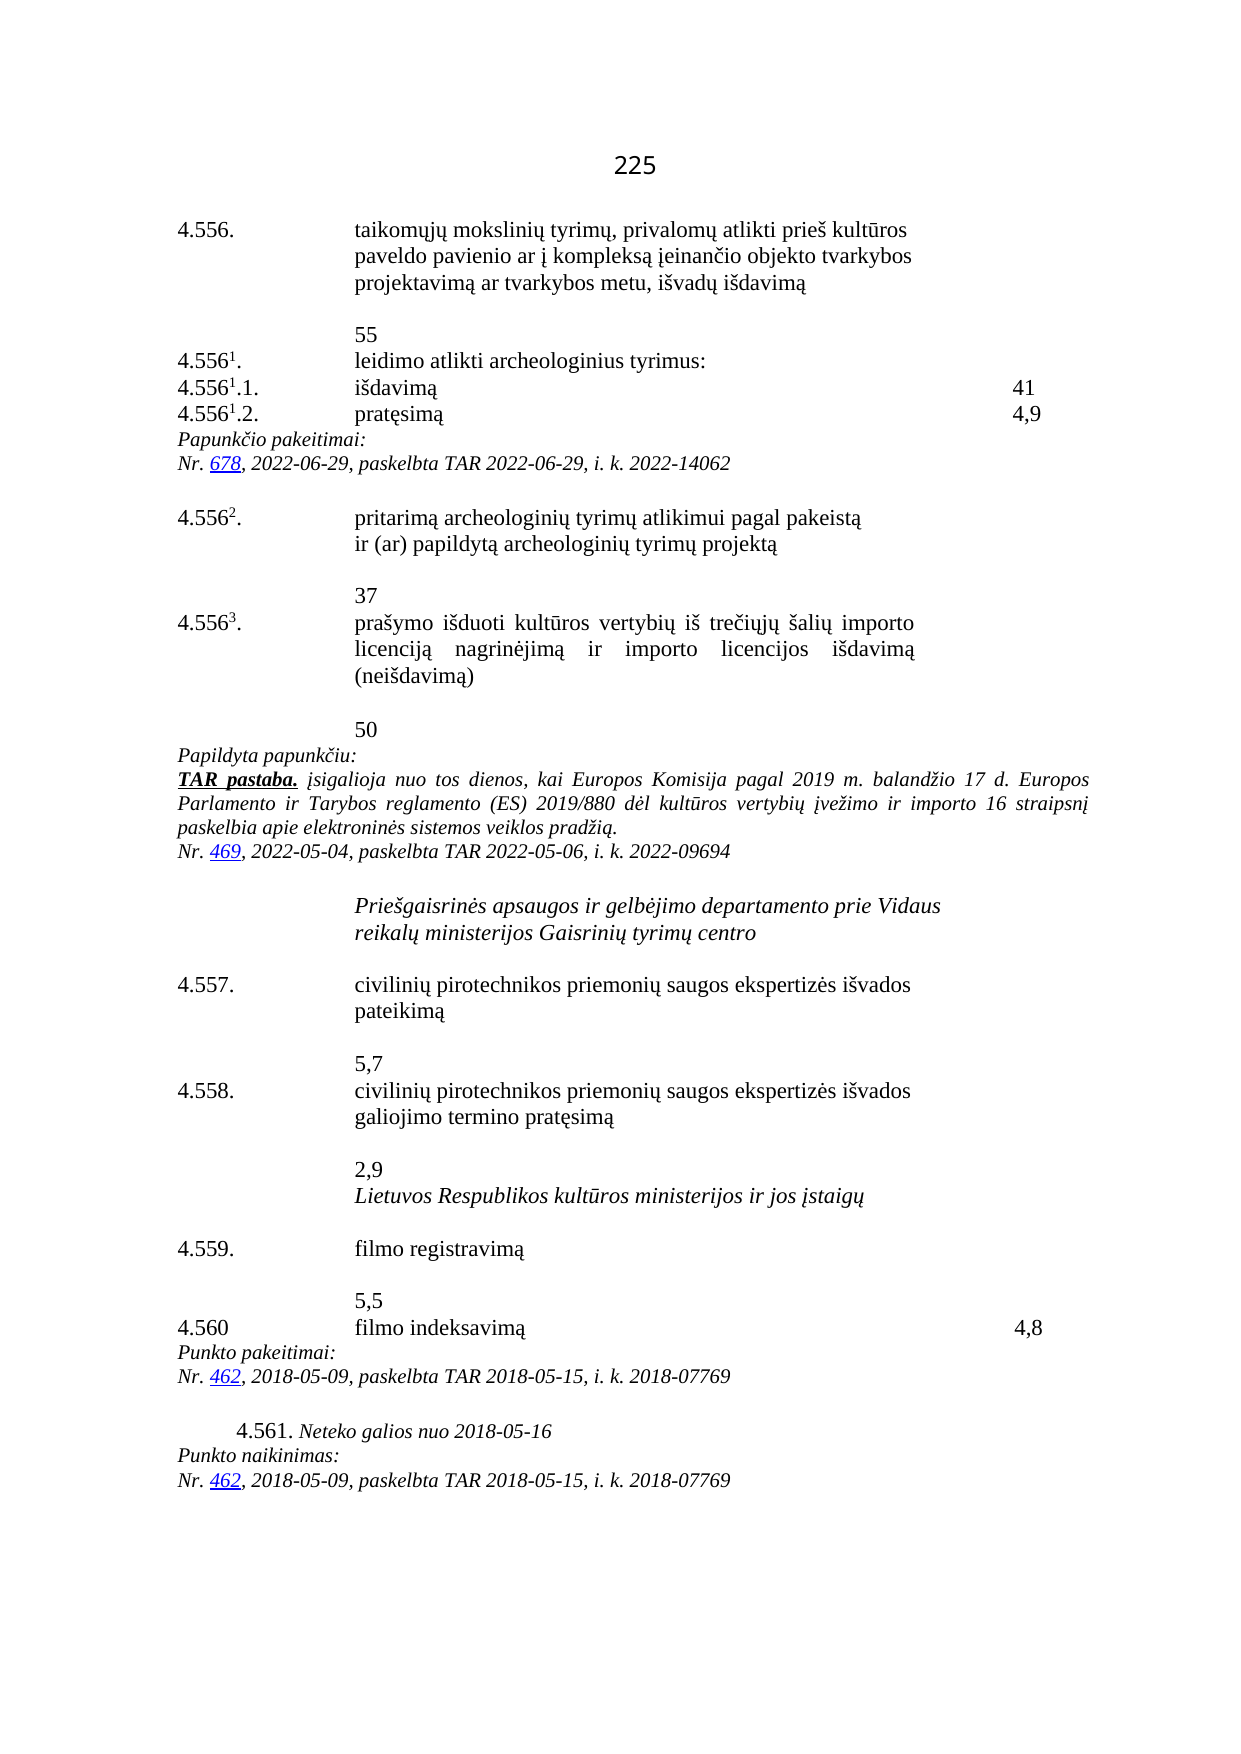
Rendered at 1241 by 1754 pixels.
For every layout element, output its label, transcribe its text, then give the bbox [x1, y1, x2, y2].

text Punkto naikinimas: [177, 1443, 1092, 1467]
text 4.558. civilinių pirotechnikos priemonių saugos ekspertizės išvados [177, 1077, 945, 1103]
text 4.5563. prašymo išduoti kultūros vertybių iš trečiųjų šalių importo licenciją nagrinėjimą ir importo licencijos išdavimą (neišdavimą) 50 [177, 609, 915, 743]
text 4.561. Neteko galios nuo 2018-05-16 [177, 1417, 1092, 1443]
text galiojimo termino pratęsimą 2,9 [354, 1103, 945, 1182]
text 4.560 filmo indeksavimą 4,8 [177, 1314, 1092, 1340]
text paveldo pavienio ar į kompleksą įeinančio objekto tvarkybos [354, 242, 945, 268]
text TAR pastaba. įsigalioja nuo tos dienos, kai Europos Komisija pagal 2019 m. balandžio 17 d. Europos Parlamento ir Tarybos reglamento (ES) 2019/880 dėl kultūros vertybių įvežimo ir importo 16 straipsnį paskelbia apie elektroninės sistemos veiklos pradžią. [177, 767, 1092, 839]
text Nr. 462, 2018-05-09, paskelbta TAR 2018-05-15, i. k. 2018-07769 [177, 1467, 1092, 1492]
text 4.559. filmo registravimą 5,5 [177, 1235, 945, 1314]
text Lietuvos Respublikos kultūros ministerijos ir jos įstaigų [354, 1182, 945, 1235]
text Priešgaisrinės apsaugos ir gelbėjimo departamento prie Vidaus reikalų ministerijos Gaisrinių tyrimų centro [354, 892, 945, 971]
text projektavimą ar tvarkybos metu, išvadų išdavimą 55 [354, 268, 945, 348]
text Papunkčio pakeitimai: [177, 427, 1092, 451]
text 4.5561.1. išdavimą 41 [177, 374, 1092, 400]
text 4.5561.2. pratęsimą 4,9 [177, 400, 1092, 427]
text Nr. 469, 2022-05-04, paskelbta TAR 2022-05-06, i. k. 2022-09694 [177, 839, 1092, 863]
text Papildyta papunkčiu: [177, 743, 1092, 767]
text 4.556. taikomųjų mokslinių tyrimų, privalomų atlikti prieš kultūros [177, 216, 945, 242]
text Nr. 678, 2022-06-29, paskelbta TAR 2022-06-29, i. k. 2022-14062 [177, 451, 1092, 475]
text 4.557. civilinių pirotechnikos priemonių saugos ekspertizės išvados [177, 971, 945, 998]
text Punkto pakeitimai: [177, 1340, 1092, 1364]
text pateikimą 5,7 [354, 998, 945, 1077]
text 4.5562. pritarimą archeologinių tyrimų atlikimui pagal pakeistą ir (ar) papildytą archeologinių tyrimų projektą 37 [177, 503, 871, 609]
text Nr. 462, 2018-05-09, paskelbta TAR 2018-05-15, i. k. 2018-07769 [177, 1364, 1092, 1388]
text 4.5561. leidimo atlikti archeologinius tyrimus: [177, 348, 1092, 374]
